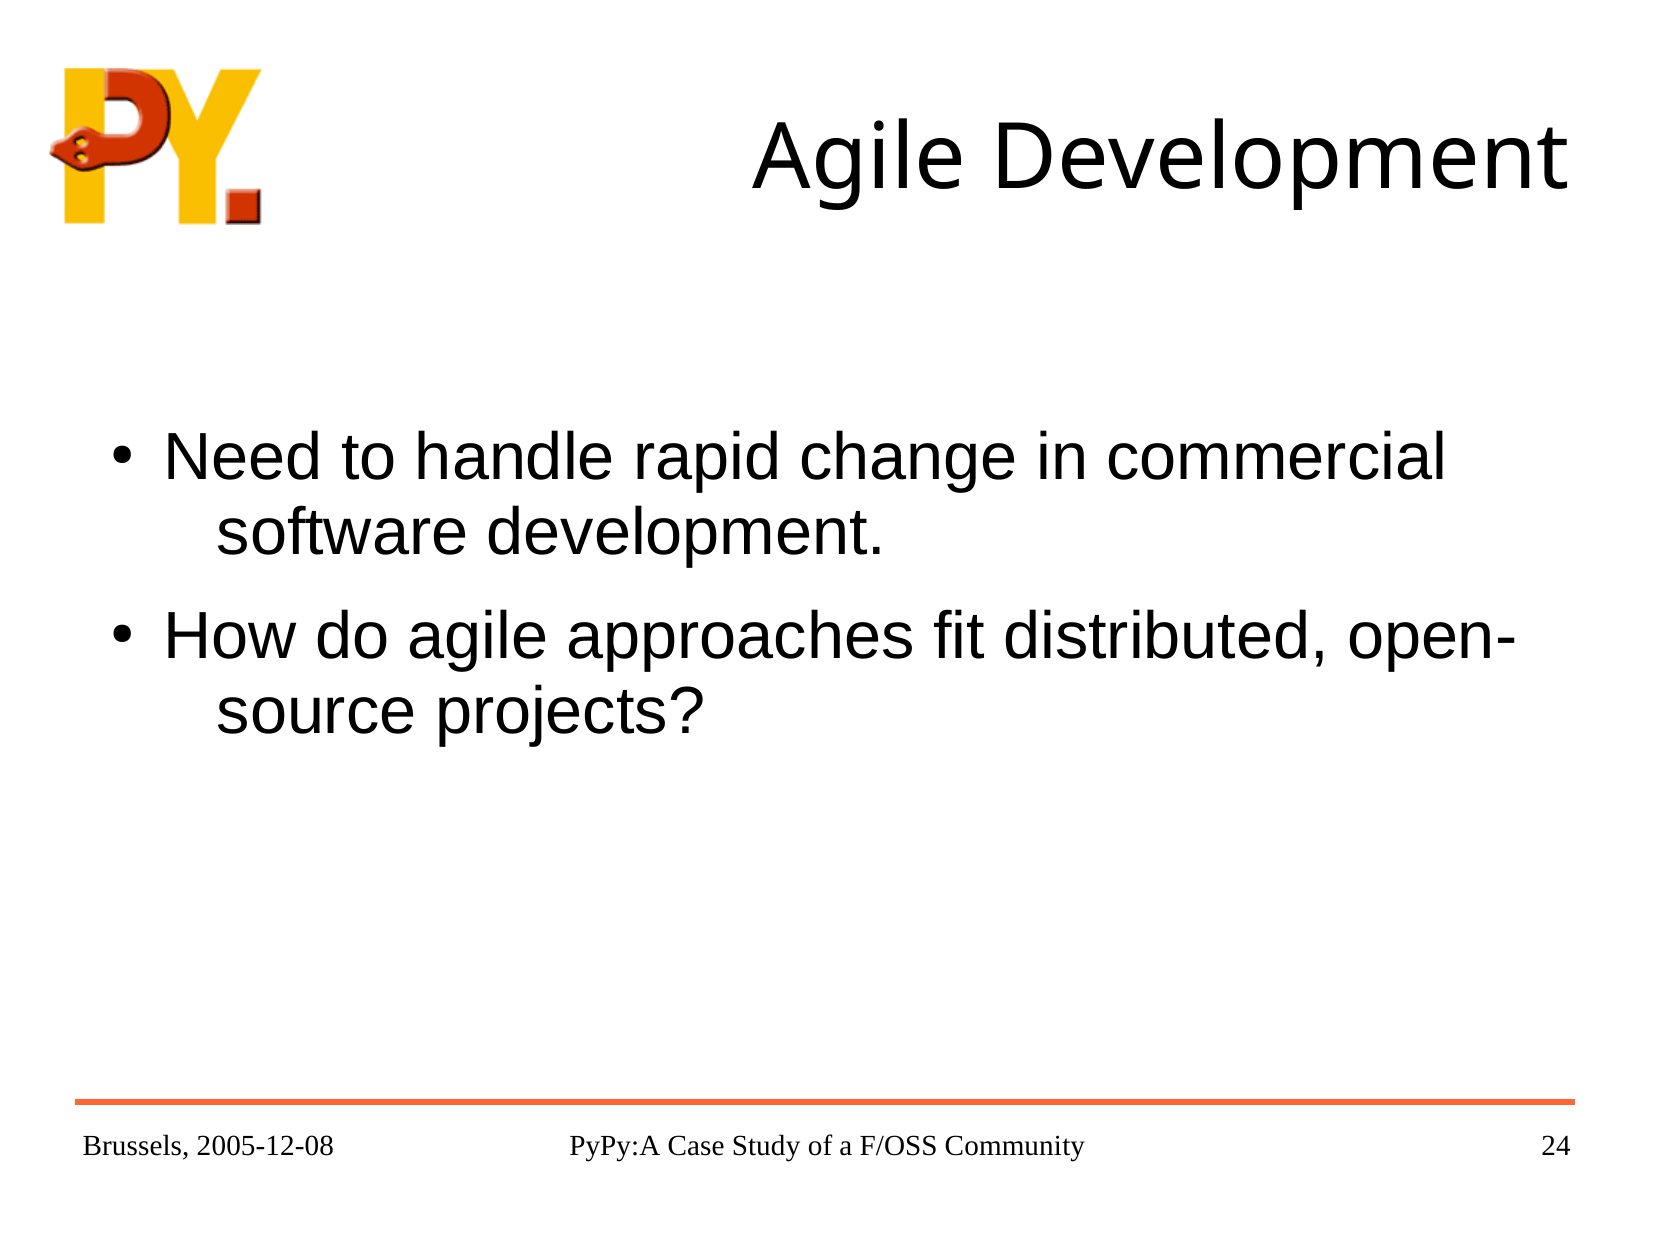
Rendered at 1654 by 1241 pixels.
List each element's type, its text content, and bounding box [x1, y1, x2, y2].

list Need to handle rapid change in commercial software development. How do agile approaches fit distributed, open-source projects? [75, 418, 1564, 863]
picture [49, 67, 263, 225]
title Agile Development [337, 49, 1571, 257]
